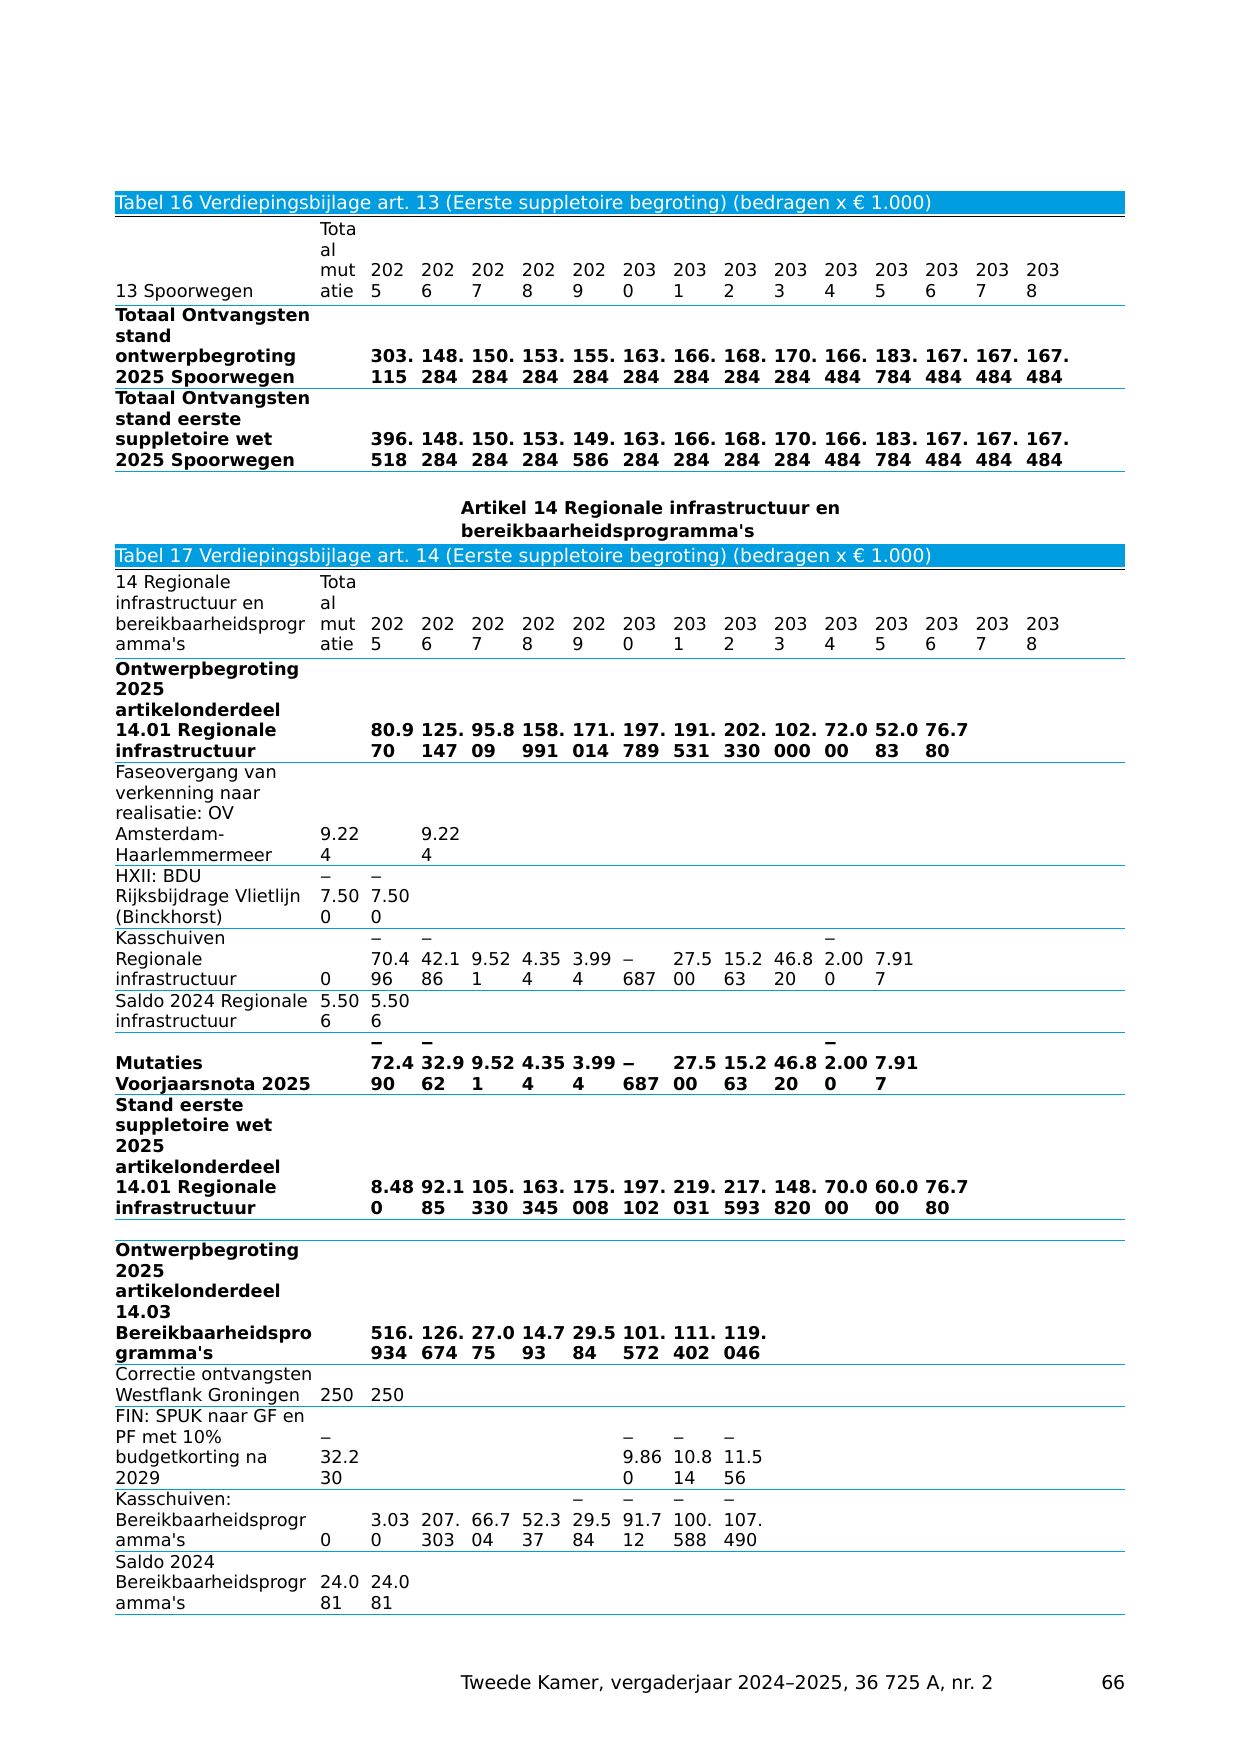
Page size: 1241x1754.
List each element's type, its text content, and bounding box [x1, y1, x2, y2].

table_cell [620, 1552, 670, 1613]
table_cell 148.284 [418, 306, 468, 388]
table_cell [973, 1033, 1023, 1094]
table_cell [418, 1407, 468, 1489]
table_cell 207.303 [418, 1490, 468, 1551]
table_cell 2033 [771, 217, 821, 304]
table_cell [1023, 866, 1073, 928]
table_cell 3.030 [368, 1490, 418, 1551]
table_cell [670, 1220, 720, 1239]
table_cell 150.284 [468, 389, 519, 471]
table_cell Kasschuiven Regionale infrastructuur [115, 929, 317, 990]
table_cell 2036 [922, 217, 972, 304]
table_cell 2030 [620, 217, 670, 304]
table_cell [973, 991, 1023, 1032]
table_cell [922, 1241, 972, 1364]
table_cell [872, 1552, 922, 1613]
table_cell ‒ 7.500 [317, 866, 367, 928]
table_cell 80.970 [368, 659, 418, 762]
table_cell [922, 1220, 972, 1239]
table_cell [1023, 1407, 1073, 1489]
table_cell 2037 [973, 570, 1023, 658]
table_cell ‒ 7.500 [368, 866, 418, 928]
table_cell FIN: SPUK naar GF en PF met 10% budgetkorting na 2029 [115, 1407, 317, 1489]
table_cell 27.075 [468, 1241, 519, 1364]
table_cell 14 Regionale infrastructuur en bereikbaarheidsprogramma's [115, 570, 317, 658]
table_cell [771, 763, 821, 865]
table_cell [468, 763, 519, 865]
table_cell [1073, 929, 1125, 990]
table_cell ‒ 32.962 [418, 1033, 468, 1094]
table_cell [670, 991, 720, 1032]
table_cell [569, 1365, 619, 1406]
table_cell 175.008 [569, 1095, 619, 1218]
table_cell 155.284 [569, 306, 619, 388]
table_cell 8.480 [368, 1095, 418, 1218]
table_cell 219.031 [670, 1095, 720, 1218]
table_cell [569, 1552, 619, 1613]
table_cell [670, 1552, 720, 1613]
table_cell [720, 1552, 771, 1613]
table_cell [519, 866, 569, 928]
table_cell 153.284 [519, 389, 569, 471]
table_cell 92.185 [418, 1095, 468, 1218]
table_cell ‒ 9.860 [620, 1407, 670, 1489]
table_cell [720, 1365, 771, 1406]
table_cell 2028 [519, 570, 569, 658]
table_cell [368, 763, 418, 865]
table_cell 163.284 [620, 389, 670, 471]
table_cell [1073, 217, 1125, 304]
table_cell 111.402 [670, 1241, 720, 1364]
table_cell 126.674 [418, 1241, 468, 1364]
table_cell 9.224 [418, 763, 468, 865]
table_cell [1073, 389, 1125, 471]
table_cell ‒ 10.814 [670, 1407, 720, 1489]
table_cell [720, 763, 771, 865]
table_cell [1073, 1220, 1125, 1239]
table_cell [418, 991, 468, 1032]
table_cell 2025 [368, 217, 418, 304]
table_cell 105.330 [468, 1095, 519, 1218]
table_cell 2029 [569, 217, 619, 304]
table_cell [1073, 991, 1125, 1032]
table_cell 197.789 [620, 659, 670, 762]
table_cell [973, 1407, 1023, 1489]
table_cell ‒ 2.000 [821, 929, 872, 990]
table_cell [519, 1220, 569, 1239]
table_cell 2026 [418, 570, 468, 658]
table_cell [771, 1365, 821, 1406]
table_cell [569, 991, 619, 1032]
table_cell [973, 1241, 1023, 1364]
table_cell 250 [317, 1365, 367, 1406]
table_cell 2036 [922, 570, 972, 658]
table_cell [922, 929, 972, 990]
table_cell [317, 1241, 367, 1364]
table_cell [468, 1365, 519, 1406]
table_cell 2038 [1023, 217, 1073, 304]
table_cell [973, 1552, 1023, 1613]
table_cell 46.820 [771, 929, 821, 990]
table_cell [368, 1407, 418, 1489]
table_cell 217.593 [720, 1095, 771, 1218]
table_cell [821, 1552, 872, 1613]
table_cell [821, 991, 872, 1032]
table_cell [1073, 1241, 1125, 1364]
table_cell 13 Spoorwegen [115, 217, 317, 304]
table_cell [872, 1407, 922, 1489]
table_cell [569, 866, 619, 928]
table_cell [720, 1220, 771, 1239]
table_cell 167.484 [973, 306, 1023, 388]
table_cell 2027 [468, 217, 519, 304]
table_cell [771, 1241, 821, 1364]
table_cell [821, 1220, 872, 1239]
table_cell 5.506 [368, 991, 418, 1032]
table_cell [1023, 1552, 1073, 1613]
table_cell [317, 659, 367, 762]
table_cell [468, 1407, 519, 1489]
table_cell [771, 991, 821, 1032]
table_cell [468, 1552, 519, 1613]
table_cell [1073, 306, 1125, 388]
table_cell 119.046 [720, 1241, 771, 1364]
table_cell [368, 1220, 418, 1239]
table_cell Saldo 2024 Regionale infrastructuur [115, 991, 317, 1032]
table_cell 9.521 [468, 1033, 519, 1094]
table_cell [519, 991, 569, 1032]
table_cell [821, 1365, 872, 1406]
table_cell ‒ 91.712 [620, 1490, 670, 1551]
table_cell [620, 991, 670, 1032]
table_cell 125.147 [418, 659, 468, 762]
table_cell [1023, 1241, 1073, 1364]
table_cell [872, 1241, 922, 1364]
table_cell 171.014 [569, 659, 619, 762]
table_cell [973, 866, 1023, 928]
table_cell 95.809 [468, 659, 519, 762]
table_cell 46.820 [771, 1033, 821, 1094]
table_cell 183.784 [872, 306, 922, 388]
table_cell 148.284 [418, 389, 468, 471]
table_cell [973, 763, 1023, 865]
table_cell [872, 763, 922, 865]
table_cell 183.784 [872, 389, 922, 471]
table_cell Ontwerpbegroting 2025 artikelonderdeel 14.03 Bereikbaarheidsprogramma's [115, 1241, 317, 1364]
table_cell [620, 1220, 670, 1239]
table_cell [620, 1365, 670, 1406]
table_cell 2035 [872, 570, 922, 658]
table_cell 166.284 [670, 306, 720, 388]
table_cell 102.000 [771, 659, 821, 762]
table_cell 167.484 [973, 389, 1023, 471]
table_cell 4.354 [519, 929, 569, 990]
table_cell [922, 763, 972, 865]
table_cell [872, 1490, 922, 1551]
table_cell 148.820 [771, 1095, 821, 1218]
table_cell 0 [317, 929, 367, 990]
table_cell Stand eerste suppletoire wet 2025 artikelonderdeel 14.01 Regionale infrastructuur [115, 1095, 317, 1218]
table_cell 52.337 [519, 1490, 569, 1551]
table_cell 191.531 [670, 659, 720, 762]
table_cell 163.284 [620, 306, 670, 388]
table_cell 4.354 [519, 1033, 569, 1094]
table_cell [821, 866, 872, 928]
table_cell [771, 1490, 821, 1551]
table_cell ‒ 70.496 [368, 929, 418, 990]
table_cell 27.500 [670, 1033, 720, 1094]
table_cell 170.284 [771, 306, 821, 388]
table_cell [468, 991, 519, 1032]
table_cell [1023, 1220, 1073, 1239]
table_cell [670, 866, 720, 928]
table_cell Faseovergang van verkenning naar realisatie: OV Amsterdam-Haarlemmermeer [115, 763, 317, 865]
table_cell [620, 763, 670, 865]
table_cell Kasschuiven: Bereikbaarheidsprogramma's [115, 1490, 317, 1551]
table_cell ‒ 687 [620, 929, 670, 990]
table_cell 72.000 [821, 659, 872, 762]
table_cell [720, 866, 771, 928]
table_cell [872, 1365, 922, 1406]
table_cell [670, 763, 720, 865]
table_cell 2030 [620, 570, 670, 658]
table_cell 167.484 [922, 306, 972, 388]
table_cell [519, 1407, 569, 1489]
table_cell ‒ 42.186 [418, 929, 468, 990]
table_cell 27.500 [670, 929, 720, 990]
table_cell [519, 1552, 569, 1613]
table_cell [973, 659, 1023, 762]
table_cell Correctie ontvangsten Westflank Groningen [115, 1365, 317, 1406]
table_cell [620, 866, 670, 928]
table_cell 2037 [973, 217, 1023, 304]
table_cell [317, 1033, 367, 1094]
table_cell ‒ 687 [620, 1033, 670, 1094]
table_cell ‒ 2.000 [821, 1033, 872, 1094]
table_cell [1023, 929, 1073, 990]
table_cell [1073, 1407, 1125, 1489]
table_cell 15.263 [720, 929, 771, 990]
table_cell Totaal mutatie [317, 217, 367, 304]
table_cell [1073, 866, 1125, 928]
table_cell 2034 [821, 217, 872, 304]
table_cell [317, 1220, 367, 1239]
table_cell 2032 [720, 570, 771, 658]
table_cell 158.991 [519, 659, 569, 762]
table_cell 2029 [569, 570, 619, 658]
table_cell 2025 [368, 570, 418, 658]
table_cell [1073, 1095, 1125, 1218]
table_cell [468, 1220, 519, 1239]
table_cell [922, 1033, 972, 1094]
table_cell ‒ 11.556 [720, 1407, 771, 1489]
table_cell [569, 763, 619, 865]
table_cell 3.994 [569, 1033, 619, 1094]
table_cell Totaal mutatie [317, 570, 367, 658]
table_cell [821, 1407, 872, 1489]
table_cell [1023, 763, 1073, 865]
table_cell [872, 1220, 922, 1239]
table_cell 29.584 [569, 1241, 619, 1364]
table_cell [922, 1365, 972, 1406]
table_cell ‒ 29.584 [569, 1490, 619, 1551]
table_cell [1073, 1552, 1125, 1613]
table_cell ‒ 72.490 [368, 1033, 418, 1094]
table_cell 167.484 [1023, 306, 1073, 388]
table_cell [720, 991, 771, 1032]
table_cell [1023, 1033, 1073, 1094]
table_cell [922, 991, 972, 1032]
table_cell 2038 [1023, 570, 1073, 658]
table_cell 396.518 [368, 389, 418, 471]
table_cell 0 [317, 1490, 367, 1551]
table_cell [569, 1220, 619, 1239]
table_cell [519, 763, 569, 865]
table_cell 153.284 [519, 306, 569, 388]
table_cell [922, 866, 972, 928]
table_cell 9.521 [468, 929, 519, 990]
table_cell 15.263 [720, 1033, 771, 1094]
table_cell [973, 1490, 1023, 1551]
table_cell 2033 [771, 570, 821, 658]
table_cell [1023, 659, 1073, 762]
table_cell Mutaties Voorjaarsnota 2025 [115, 1033, 317, 1094]
table_cell [519, 1365, 569, 1406]
table_cell [418, 1552, 468, 1613]
table_cell 2032 [720, 217, 771, 304]
table_cell [1023, 1095, 1073, 1218]
table_cell 250 [368, 1365, 418, 1406]
table_cell [771, 1220, 821, 1239]
table_cell [771, 1552, 821, 1613]
table_cell [1073, 1490, 1125, 1551]
table_cell 303.115 [368, 306, 418, 388]
table_cell [872, 991, 922, 1032]
table_cell 170.284 [771, 389, 821, 471]
table_cell [1073, 659, 1125, 762]
table_cell 101.572 [620, 1241, 670, 1364]
table_cell 166.484 [821, 389, 872, 471]
table_cell [922, 1552, 972, 1613]
table_cell Totaal Ontvangsten stand ontwerpbegroting 2025 Spoorwegen [115, 306, 317, 388]
table_cell [418, 1220, 468, 1239]
table_cell 60.000 [872, 1095, 922, 1218]
table_cell [1023, 991, 1073, 1032]
table_cell 52.083 [872, 659, 922, 762]
table_cell 9.224 [317, 763, 367, 865]
table_cell [569, 1407, 619, 1489]
table_cell [670, 1365, 720, 1406]
text Artikel 14 Regionale infrastructuur en bereikbaarheidsprogramma's [461, 496, 1125, 542]
table_cell [468, 866, 519, 928]
table_cell [872, 866, 922, 928]
table_cell [922, 1490, 972, 1551]
table_cell Saldo 2024 Bereikbaarheidsprogramma's [115, 1552, 317, 1613]
table_cell [973, 929, 1023, 990]
table_cell ‒ 32.230 [317, 1407, 367, 1489]
table_cell 2031 [670, 217, 720, 304]
table_cell [973, 1220, 1023, 1239]
table_cell 168.284 [720, 389, 771, 471]
table_cell 2035 [872, 217, 922, 304]
table_cell 24.081 [317, 1552, 367, 1613]
table_cell [821, 763, 872, 865]
table_cell 2031 [670, 570, 720, 658]
table_cell [317, 389, 367, 471]
table_cell 2027 [468, 570, 519, 658]
table_cell 76.780 [922, 659, 972, 762]
table_cell [1073, 1365, 1125, 1406]
table_cell [771, 866, 821, 928]
table_cell [821, 1490, 872, 1551]
table_cell [771, 1407, 821, 1489]
table_cell 70.000 [821, 1095, 872, 1218]
table_cell Ontwerpbegroting 2025 artikelonderdeel 14.01 Regionale infrastructuur [115, 659, 317, 762]
table_cell 202.330 [720, 659, 771, 762]
table_cell [1073, 570, 1125, 658]
table_cell [317, 1095, 367, 1218]
table_cell HXII: BDU Rijksbijdrage Vlietlijn (Binckhorst) [115, 866, 317, 928]
table_cell [922, 1407, 972, 1489]
table_cell 7.917 [872, 929, 922, 990]
table_cell 3.994 [569, 929, 619, 990]
table_cell 5.506 [317, 991, 367, 1032]
table_cell 150.284 [468, 306, 519, 388]
table_cell Totaal Ontvangsten stand eerste suppletoire wet 2025 Spoorwegen [115, 389, 317, 471]
table_cell [973, 1365, 1023, 1406]
table_cell 168.284 [720, 306, 771, 388]
table_cell [1073, 763, 1125, 865]
table_cell 167.484 [1023, 389, 1073, 471]
table_cell [317, 306, 367, 388]
table_cell ‒ 100.588 [670, 1490, 720, 1551]
table_cell 166.284 [670, 389, 720, 471]
table_cell [1073, 1033, 1125, 1094]
table_cell 149.586 [569, 389, 619, 471]
table_cell 166.484 [821, 306, 872, 388]
table_cell 163.345 [519, 1095, 569, 1218]
table_cell 2034 [821, 570, 872, 658]
table_cell 66.704 [468, 1490, 519, 1551]
table_cell [115, 1220, 317, 1239]
table_cell [973, 1095, 1023, 1218]
table_cell 24.081 [368, 1552, 418, 1613]
table_cell 2026 [418, 217, 468, 304]
table_cell [1023, 1490, 1073, 1551]
table_cell 76.780 [922, 1095, 972, 1218]
table_cell 197.102 [620, 1095, 670, 1218]
table_cell 14.793 [519, 1241, 569, 1364]
table_cell 7.917 [872, 1033, 922, 1094]
table_cell [418, 1365, 468, 1406]
table_cell ‒ 107.490 [720, 1490, 771, 1551]
table_cell 2028 [519, 217, 569, 304]
table_cell [1023, 1365, 1073, 1406]
table_cell [418, 866, 468, 928]
table_cell 167.484 [922, 389, 972, 471]
table_cell 516.934 [368, 1241, 418, 1364]
table_cell [821, 1241, 872, 1364]
